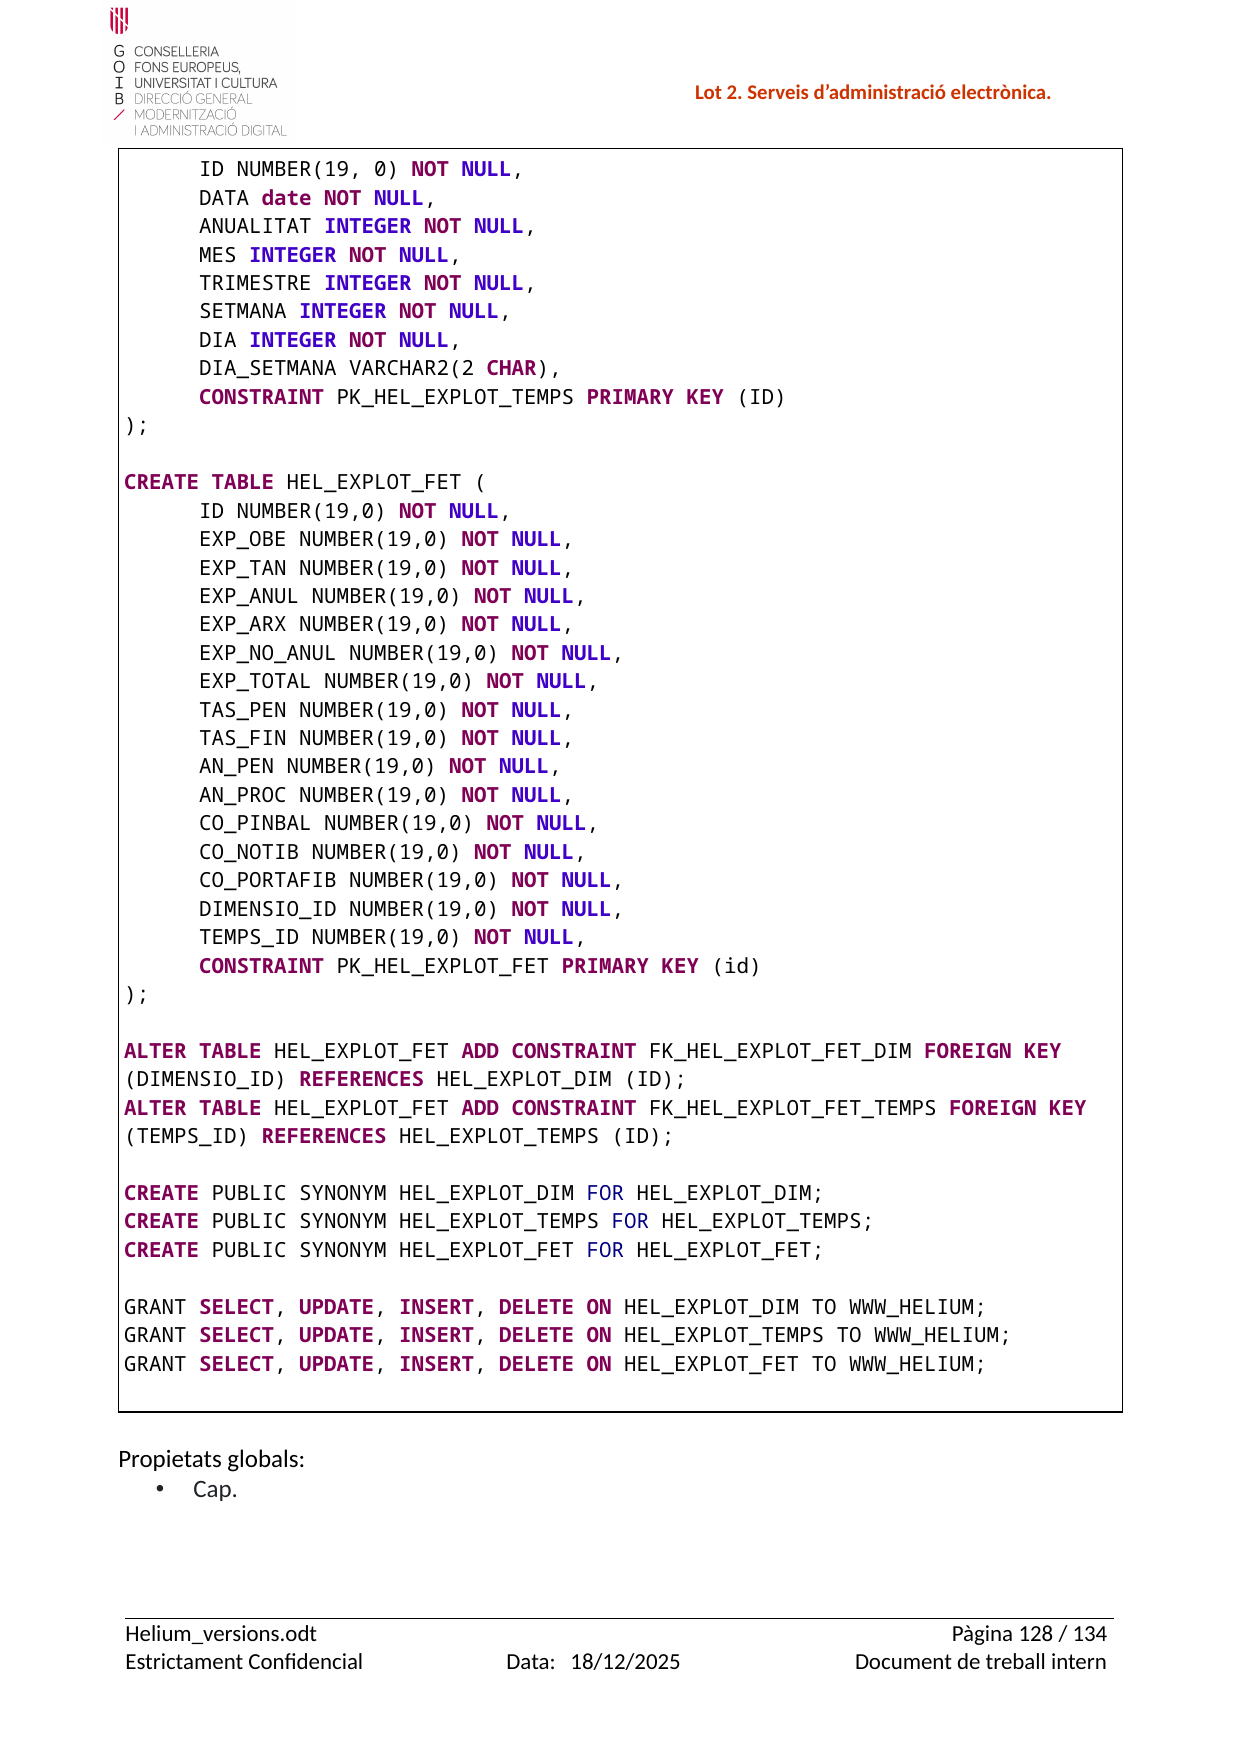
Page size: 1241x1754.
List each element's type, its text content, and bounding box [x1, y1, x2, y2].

list Cap. [156, 1473, 1122, 1504]
picture [100, 0, 297, 144]
text Propietats globals: [118, 1443, 1122, 1473]
table_header ID NUMBER(19, 0) NOT NULL, DATA date NOT NULL, ANUALITAT INTEGER NOT NULL, MES INTEGER NOT NULL, TRIMESTRE INTEGER NOT NULL, SETMANA INTEGER NOT NULL, DIA INTEGER NOT NULL, DIA_SETMANA VARCHAR2(2 CHAR), CONSTRAINT PK_HEL_EXPLOT_TEMPS PRIMARY KEY (ID) ); CREATE TABLE HEL_EXPLOT_FET ( ID NUMBER(19,0) NOT NULL, EXP_OBE NUMBER(19,0) NOT NULL, EXP_TAN NUMBER(19,0) NOT NULL, EXP_ANUL NUMBER(19,0) NOT NULL, EXP_ARX NUMBER(19,0) NOT NULL, EXP_NO_ANUL NUMBER(19,0) NOT NULL, EXP_TOTAL NUMBER(19,0) NOT NULL, TAS_PEN NUMBER(19,0) NOT NULL, TAS_FIN NUMBER(19,0) NOT NULL, AN_PEN NUMBER(19,0) NOT NULL, AN_PROC NUMBER(19,0) NOT NULL, CO_PINBAL NUMBER(19,0) NOT NULL, CO_NOTIB NUMBER(19,0) NOT NULL, CO_PORTAFIB NUMBER(19,0) NOT NULL, DIMENSIO_ID NUMBER(19,0) NOT NULL, TEMPS_ID NUMBER(19,0) NOT NULL, CONSTRAINT PK_HEL_EXPLOT_FET PRIMARY KEY (id) ); ALTER TABLE HEL_EXPLOT_FET ADD CONSTRAINT FK_HEL_EXPLOT_FET_DIM FOREIGN KEY (DIMENSIO_ID) REFERENCES HEL_EXPLOT_DIM (ID); ALTER TABLE HEL_EXPLOT_FET ADD CONSTRAINT FK_HEL_EXPLOT_FET_TEMPS FOREIGN KEY (TEMPS_ID) REFERENCES HEL_EXPLOT_TEMPS (ID); CREATE PUBLIC SYNONYM HEL_EXPLOT_DIM FOR HEL_EXPLOT_DIM; CREATE PUBLIC SYNONYM HEL_EXPLOT_TEMPS FOR HEL_EXPLOT_TEMPS; CREATE PUBLIC SYNONYM HEL_EXPLOT_FET FOR HEL_EXPLOT_FET; GRANT SELECT, UPDATE, INSERT, DELETE ON HEL_EXPLOT_DIM TO WWW_HELIUM; GRANT SELECT, UPDATE, INSERT, DELETE ON HEL_EXPLOT_TEMPS TO WWW_HELIUM; GRANT SELECT, UPDATE, INSERT, DELETE ON HEL_EXPLOT_FET TO WWW_HELIUM; [119, 149, 1122, 1411]
